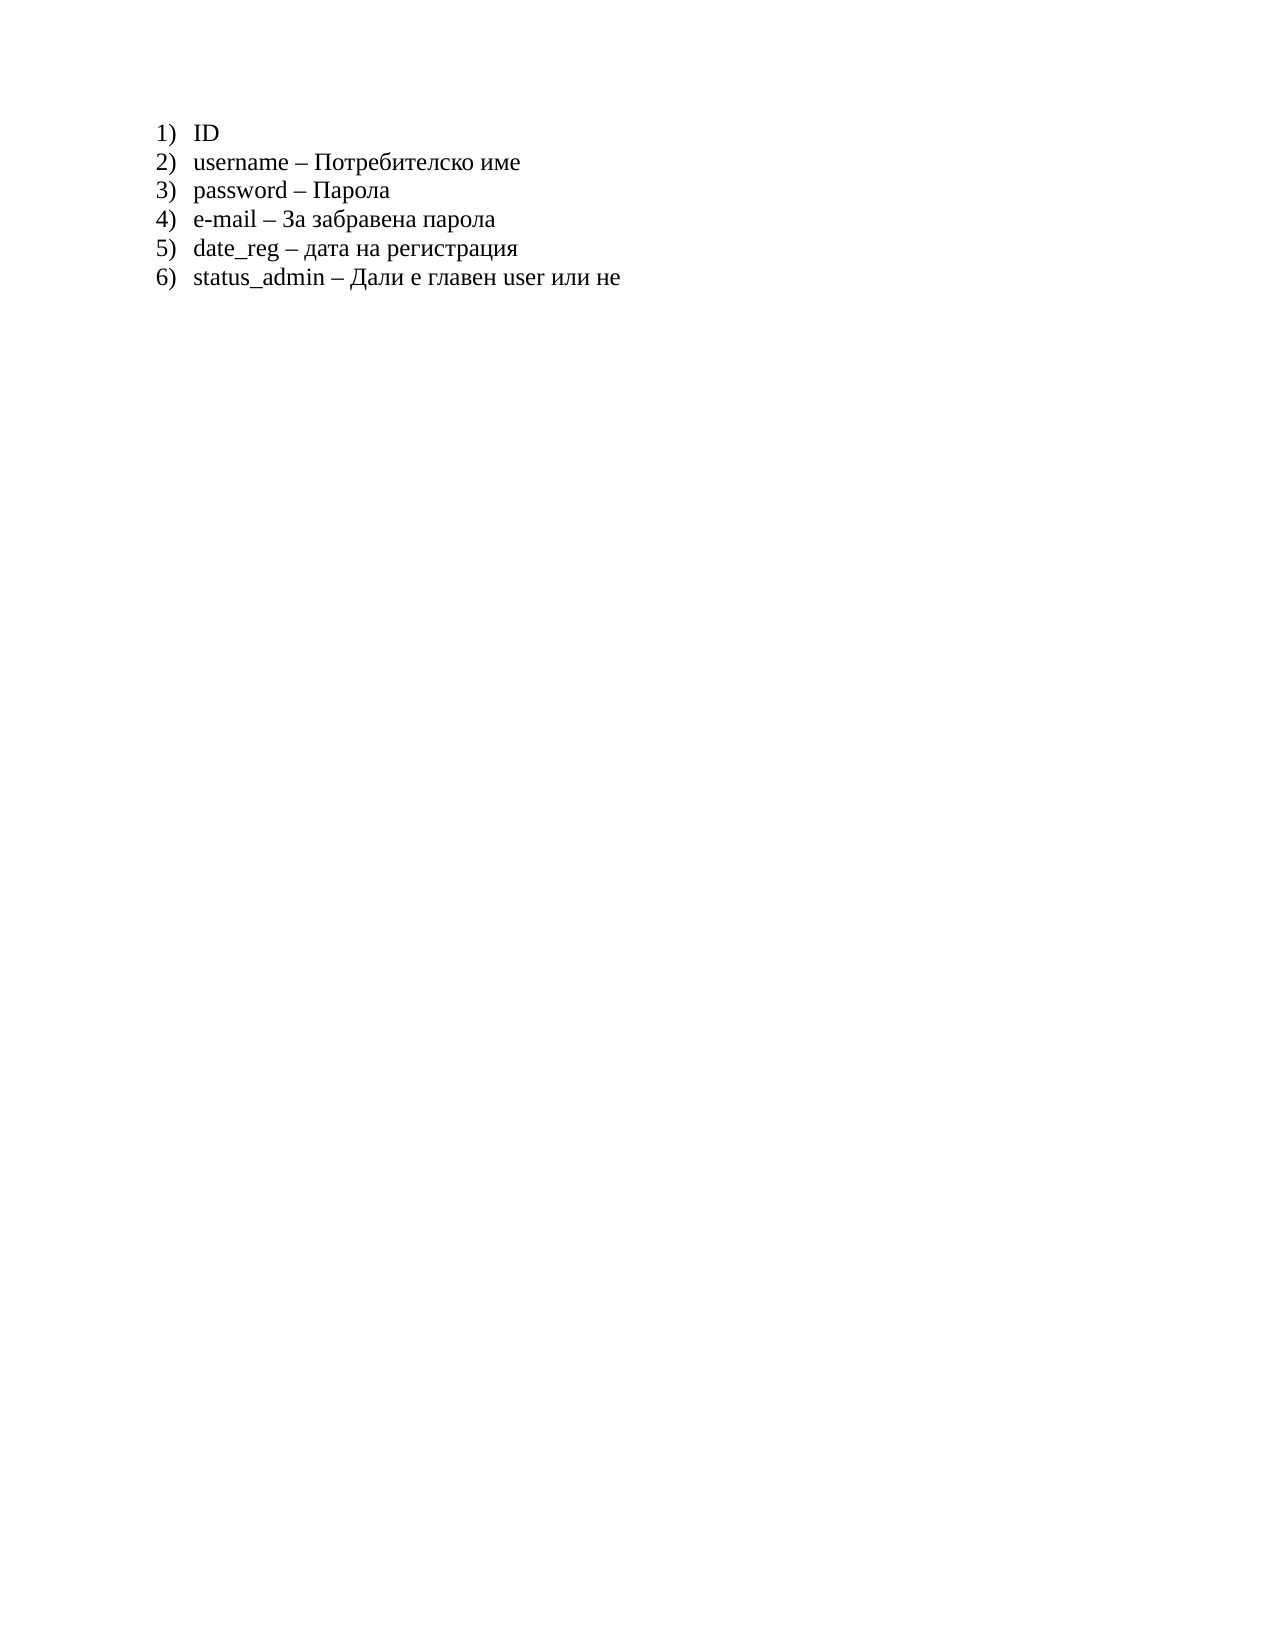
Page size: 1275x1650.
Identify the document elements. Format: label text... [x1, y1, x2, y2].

list date_reg – дата на регистрация [156, 233, 1157, 262]
list status_admin – Дали е главен user или не [156, 262, 1157, 291]
list ID [156, 118, 1157, 147]
list username – Потребителско име [156, 147, 1157, 176]
list e-mail – За забравена парола [156, 204, 1157, 233]
list password – Парола [156, 176, 1157, 204]
